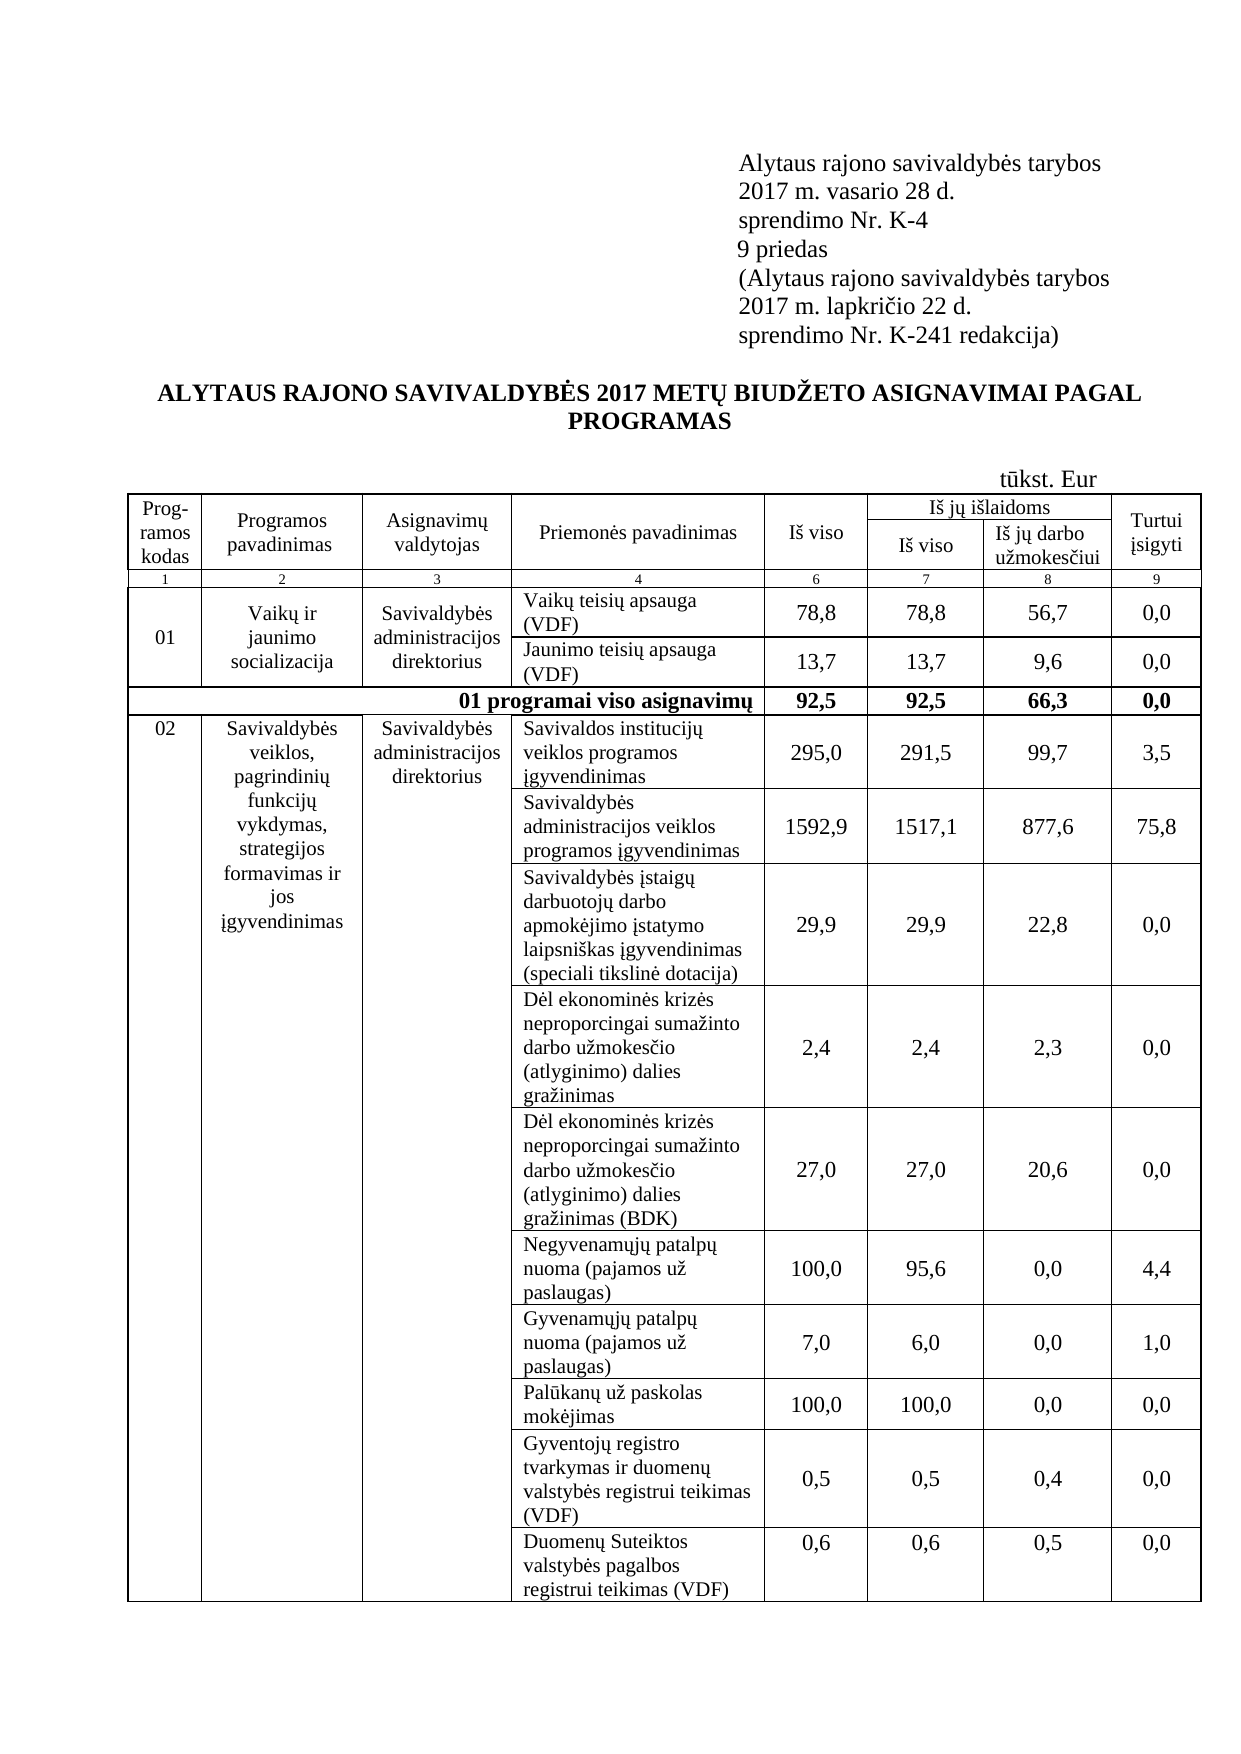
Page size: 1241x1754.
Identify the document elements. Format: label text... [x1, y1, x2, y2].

table_header Turtui įsigyti [1112, 495, 1200, 569]
table_cell Palūkanų už paskolas mokėjimas [512, 1379, 764, 1428]
table_cell 295,0 [765, 716, 867, 788]
table_cell 0,0 [1112, 1108, 1200, 1230]
table_cell 66,3 [984, 688, 1111, 714]
text Alytaus rajono savivaldybės tarybos [118, 148, 1181, 176]
table_header Iš viso [765, 495, 867, 569]
table_cell Duomenų Suteiktos valstybės pagalbos registrui teikimas (VDF) [512, 1528, 764, 1601]
table_cell 1 [129, 570, 201, 587]
text tūkst. Eur [999, 464, 1181, 493]
table_cell 27,0 [765, 1108, 867, 1230]
table_cell 6,0 [868, 1305, 983, 1378]
table_cell 01 programai viso asignavimų [129, 688, 764, 714]
table_cell 4,4 [1112, 1231, 1200, 1304]
text 2017 m. lapkričio 22 d. [118, 291, 1181, 320]
table_cell 0,0 [1112, 1379, 1200, 1428]
table_cell Dėl ekonominės krizės neproporcingai sumažinto darbo užmokesčio (atlyginimo) dalies gražinimas [512, 986, 764, 1107]
table_cell 100,0 [868, 1379, 983, 1428]
table_cell 7,0 [765, 1305, 867, 1378]
table_cell 100,0 [765, 1379, 867, 1428]
table_cell 2,4 [868, 986, 983, 1107]
table_cell Savivaldybės veiklos, pagrindinių funkcijų vykdymas, strategijos formavimas ir jos įgyvendinimas [202, 716, 362, 1601]
text ALYTAUS RAJONO SAVIVALDYBĖS 2017 METŲ BIUDŽETO ASIGNAVIMAI PAGAL PROGRAMAS [118, 378, 1181, 435]
table_cell 13,7 [765, 638, 867, 686]
table_cell 8 [984, 570, 1111, 587]
table_cell 877,6 [984, 789, 1111, 862]
table_cell 29,9 [765, 864, 867, 985]
table_cell 92,5 [765, 688, 867, 714]
text (Alytaus rajono savivaldybės tarybos [118, 263, 1181, 291]
table_cell Vaikų ir jaunimo socializacija [202, 588, 362, 686]
table_cell 56,7 [984, 588, 1111, 636]
table_cell 0,0 [1112, 864, 1200, 985]
table_cell 78,8 [868, 588, 983, 636]
table_cell 0,0 [1112, 588, 1200, 636]
table_cell Gyventojų registro tvarkymas ir duomenų valstybės registrui teikimas (VDF) [512, 1430, 764, 1527]
table_cell Jaunimo teisių apsauga (VDF) [512, 638, 764, 686]
table_cell Dėl ekonominės krizės neproporcingai sumažinto darbo užmokesčio (atlyginimo) dalies gražinimas (BDK) [512, 1108, 764, 1230]
table_cell 95,6 [868, 1231, 983, 1304]
table_cell Savivaldybės įstaigų darbuotojų darbo apmokėjimo įstatymo laipsniškas įgyvendinimas (speciali tikslinė dotacija) [512, 864, 764, 985]
table_cell 3 [363, 570, 511, 587]
table_cell 4 [512, 570, 764, 587]
table_cell 0,0 [984, 1305, 1111, 1378]
table_cell 0,0 [984, 1379, 1111, 1428]
text sprendimo Nr. K-4 [118, 205, 1181, 234]
table_cell 9 [1112, 570, 1201, 587]
table_cell 0,0 [1112, 688, 1200, 714]
table_cell 2,3 [984, 986, 1111, 1107]
table_header Programos pavadinimas [202, 495, 362, 569]
table_cell 22,8 [984, 864, 1111, 985]
table_cell 99,7 [984, 716, 1111, 788]
table_cell 0,5 [765, 1430, 867, 1527]
table_header Priemonės pavadinimas [512, 495, 764, 569]
table_cell 0,5 [984, 1528, 1111, 1601]
table_cell 1592,9 [765, 789, 867, 862]
table_cell 100,0 [765, 1231, 867, 1304]
table_cell 2,4 [765, 986, 867, 1107]
table_cell 20,6 [984, 1108, 1111, 1230]
table_cell 78,8 [765, 588, 867, 636]
table_cell 92,5 [868, 688, 983, 714]
table_cell 0,0 [1112, 986, 1200, 1107]
table_cell 3,5 [1112, 716, 1200, 788]
table_cell 0,6 [868, 1528, 983, 1601]
table_cell 01 [129, 588, 201, 686]
text 2017 m. vasario 28 d. [118, 176, 1181, 205]
table_cell 0,5 [868, 1430, 983, 1527]
table_cell 0,0 [1112, 638, 1200, 686]
table_cell Vaikų teisių apsauga (VDF) [512, 588, 764, 636]
table_cell 0,4 [984, 1430, 1111, 1527]
table_cell 29,9 [868, 864, 983, 985]
table_cell 9,6 [984, 638, 1111, 686]
table_cell 0,0 [1112, 1430, 1200, 1527]
table_header Prog-ramos kodas [129, 495, 201, 569]
table_cell 75,8 [1112, 789, 1200, 862]
table_cell 1517,1 [868, 789, 983, 862]
table_cell 291,5 [868, 716, 983, 788]
table_cell Negyvenamųjų patalpų nuoma (pajamos už paslaugas) [512, 1231, 764, 1304]
table_cell 1,0 [1112, 1305, 1200, 1378]
table_cell Savivaldos institucijų veiklos programos įgyvendinimas [512, 716, 764, 788]
table_cell 02 [129, 716, 201, 1601]
table_cell Savivaldybės administracijos direktorius [363, 715, 511, 1601]
text 9 priedas [737, 234, 1181, 263]
table_cell Iš viso [868, 520, 983, 569]
table_cell 7 [868, 570, 983, 587]
table_header Iš jų išlaidoms [868, 495, 1111, 519]
table_cell 27,0 [868, 1108, 983, 1230]
table_cell 0,6 [765, 1528, 867, 1601]
table_cell Gyvenamųjų patalpų nuoma (pajamos už paslaugas) [512, 1305, 764, 1378]
table_cell 2 [202, 570, 362, 587]
table_cell Savivaldybės administracijos veiklos programos įgyvendinimas [512, 789, 764, 862]
table_header Asignavimų valdytojas [363, 495, 511, 569]
table_cell 0,0 [1112, 1528, 1200, 1601]
text sprendimo Nr. K-241 redakcija) [118, 320, 1181, 349]
table_cell 13,7 [868, 638, 983, 686]
table_cell Iš jų darbo užmokesčiui [984, 520, 1111, 569]
table_cell Savivaldybės administracijos direktorius [363, 588, 511, 686]
table_cell 6 [765, 570, 867, 587]
table_cell 0,0 [984, 1231, 1111, 1304]
